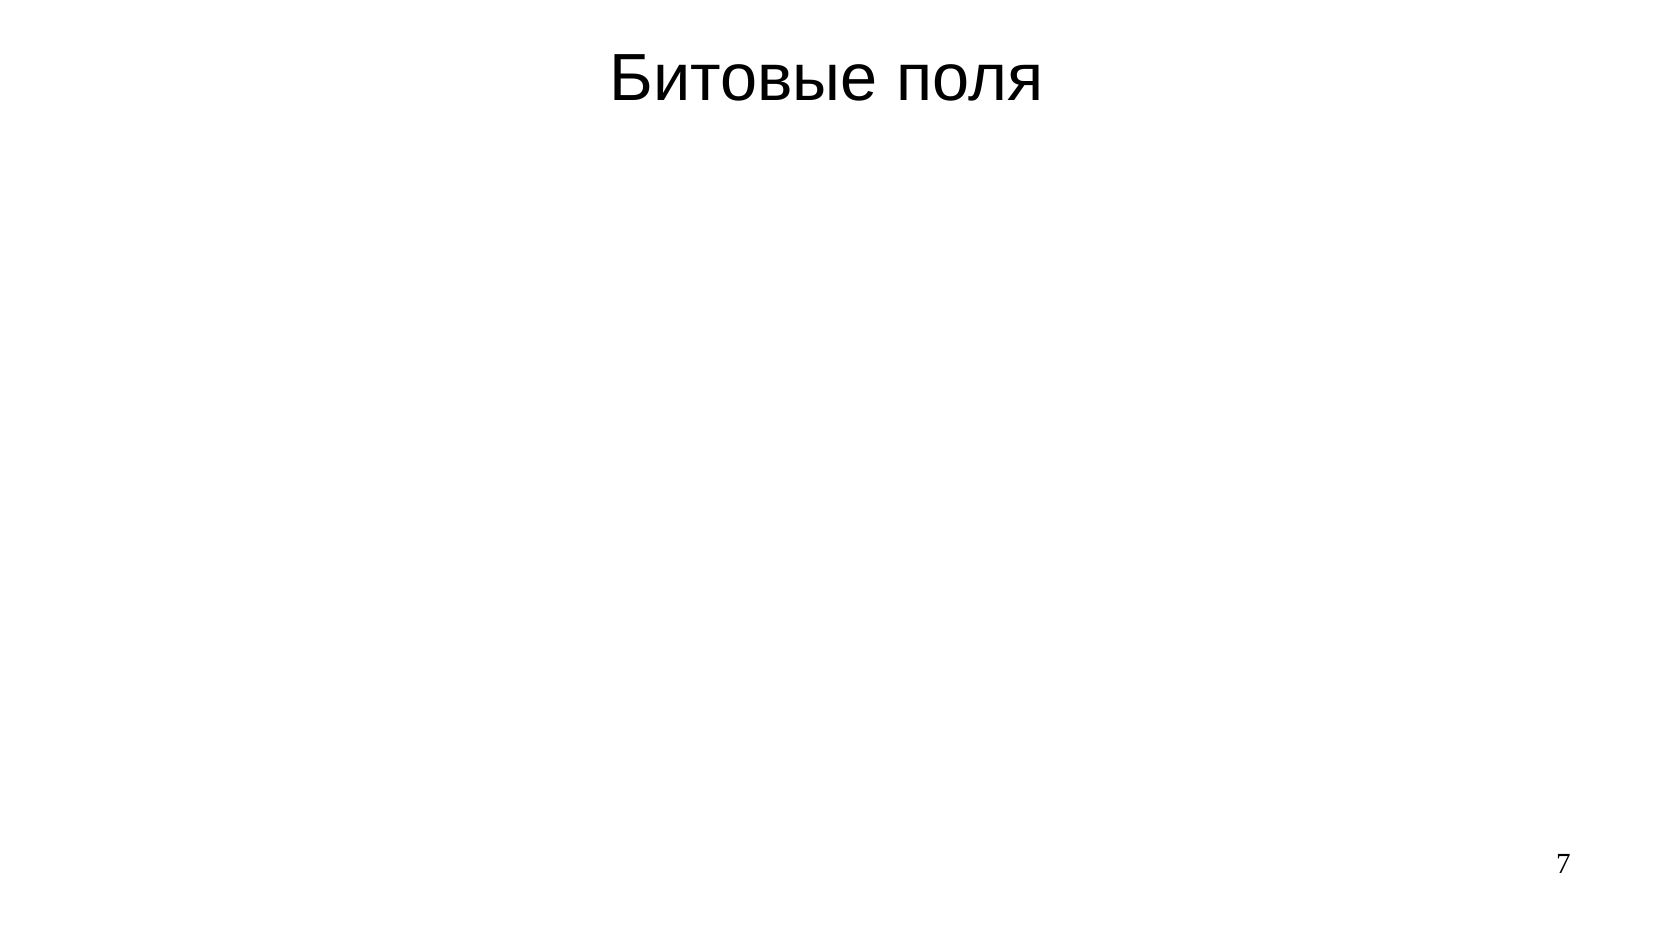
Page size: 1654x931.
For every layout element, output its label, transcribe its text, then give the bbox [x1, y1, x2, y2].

title Битовые поля [82, 37, 1571, 119]
